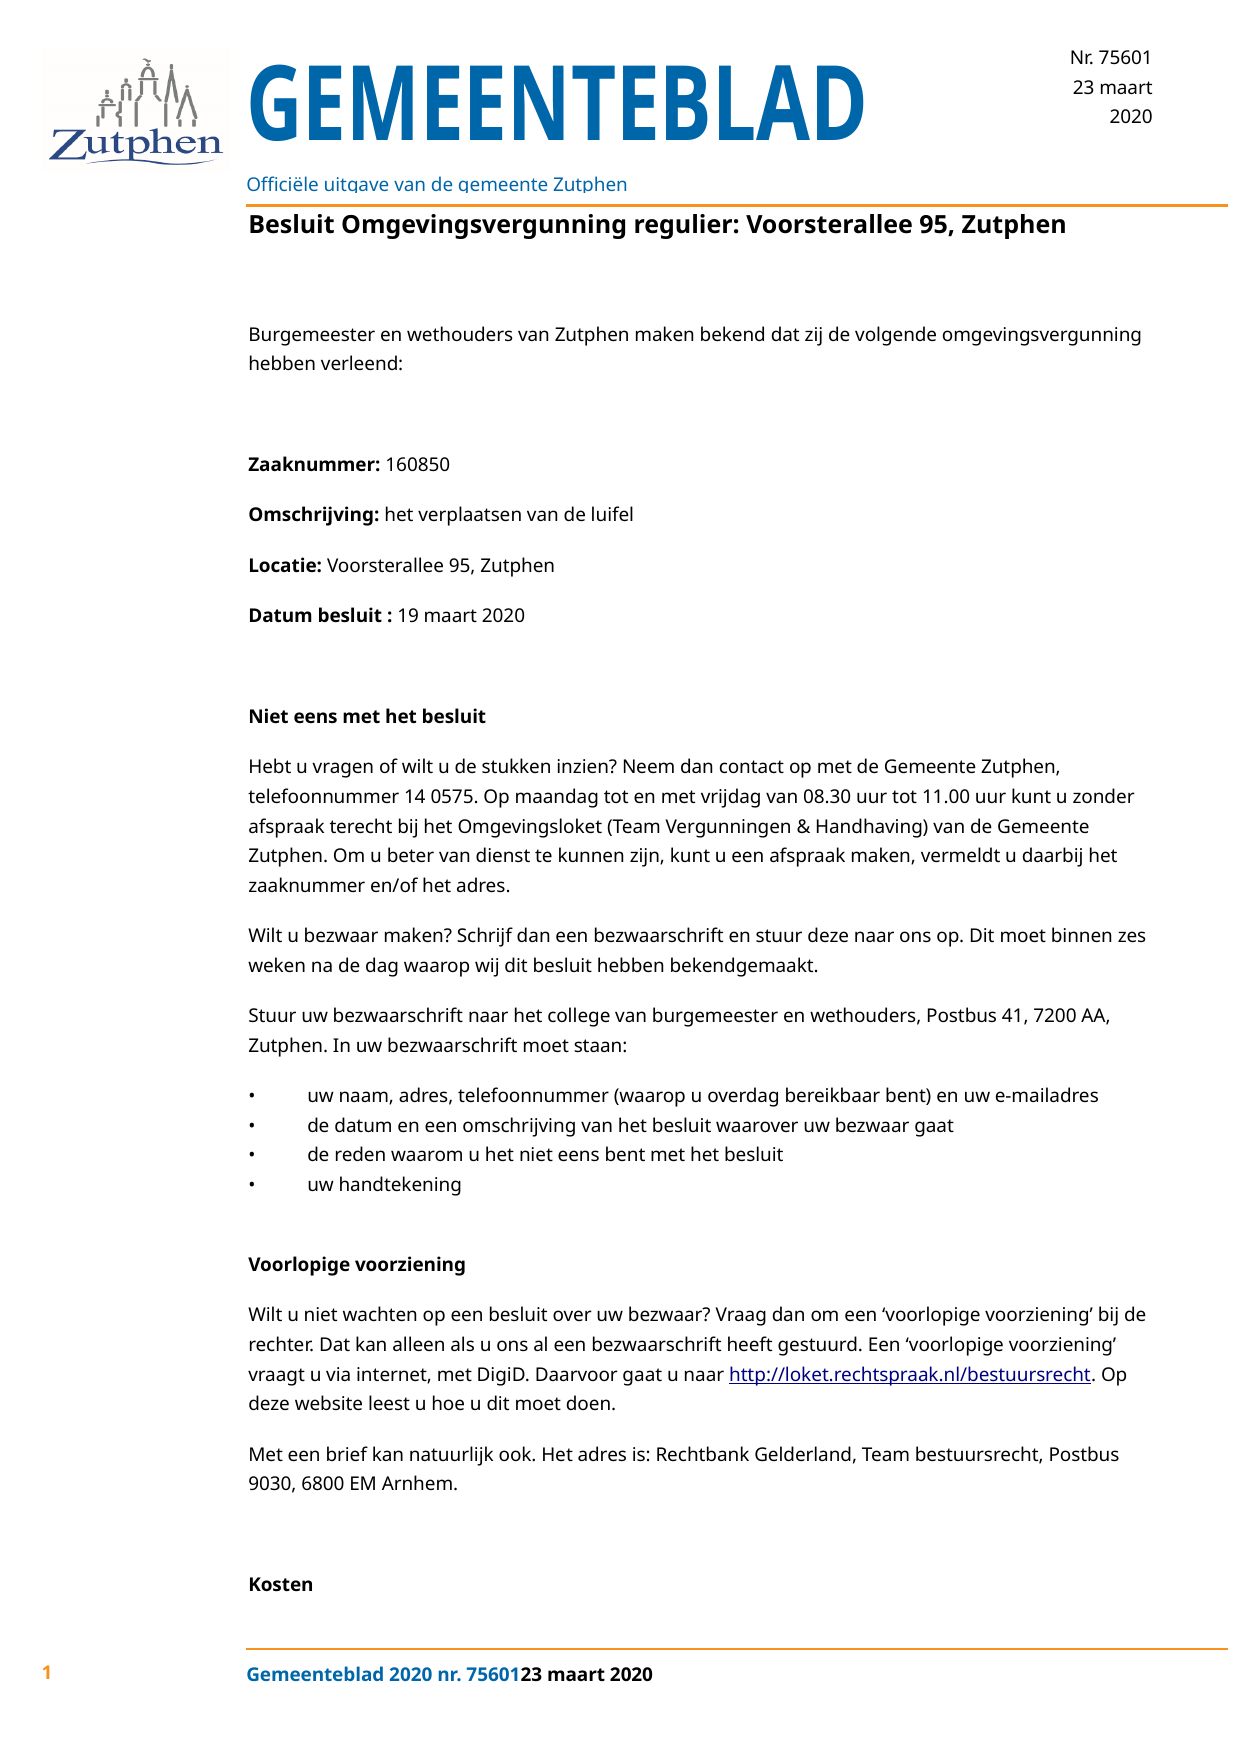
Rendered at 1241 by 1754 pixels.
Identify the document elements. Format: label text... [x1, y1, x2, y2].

text Zaaknummer: 160850 [248, 451, 1152, 477]
text Besluit Omgevingsvergunning regulier: Voorsterallee 95, Zutphen [248, 207, 1152, 241]
text Kosten [248, 1571, 1152, 1597]
text Voorlopige voorziening [248, 1251, 1152, 1277]
text Datum besluit : 19 maart 2020 [248, 602, 1152, 628]
list uw naam, adres, telefoonnummer (waarop u overdag bereikbaar bent) en uw e-mailadres [248, 1082, 1152, 1108]
list de datum en een omschrijving van het besluit waarover uw bezwaar gaat [248, 1112, 1152, 1138]
text Locatie: Voorsterallee 95, Zutphen [248, 552, 1152, 578]
text Niet eens met het besluit [248, 703, 1152, 729]
text Hebt u vragen of wilt u de stukken inzien? Neem dan contact op met de Gemeente Zutphen, telefoonnummer 14 0575. Op maandag tot en met vrijdag van 08.30 uur tot 11.00 uur kunt u zonder afspraak terecht bij het Omgevingsloket (Team Vergunningen & Handhaving) van de Gemeente Zutphen. Om u beter van dienst te kunnen zijn, kunt u een afspraak maken, vermeldt u daarbij het zaaknummer en/of het adres. [248, 754, 1152, 898]
text Omschrijving: het verplaatsen van de luifel [248, 502, 1152, 527]
text Met een brief kan natuurlijk ook. Het adres is: Rechtbank Gelderland, Team bestuursrecht, Postbus 9030, 6800 EM Arnhem. [248, 1441, 1152, 1496]
text Wilt u niet wachten op een besluit over uw bezwaar? Vraag dan om een ‘voorlopige voorziening’ bij de rechter. Dat kan alleen als u ons al een bezwaarschrift heeft gestuurd. Een ‘voorlopige voorziening’ vraagt u via internet, met DigiD. Daarvoor gaat u naar http://loket.rechtspraak.nl/bestuursrecht. Op deze website leest u hoe u dit moet doen. [248, 1302, 1152, 1416]
picture [41, 47, 231, 172]
text Wilt u bezwaar maken? Schrijf dan een bezwaarschrift en stuur deze naar ons op. Dit moet binnen zes weken na de dag waarop wij dit besluit hebben bekendgemaakt. [248, 922, 1152, 978]
text Stuur uw bezwaarschrift naar het college van burgemeester en wethouders, Postbus 41, 7200 AA, Zutphen. In uw bezwaarschrift moet staan: [248, 1002, 1152, 1058]
list uw handtekening [248, 1171, 1152, 1197]
text Burgemeester en wethouders van Zutphen maken bekend dat zij de volgende omgevingsvergunning hebben verleend: [248, 321, 1152, 376]
list de reden waarom u het niet eens bent met het besluit [248, 1142, 1152, 1167]
